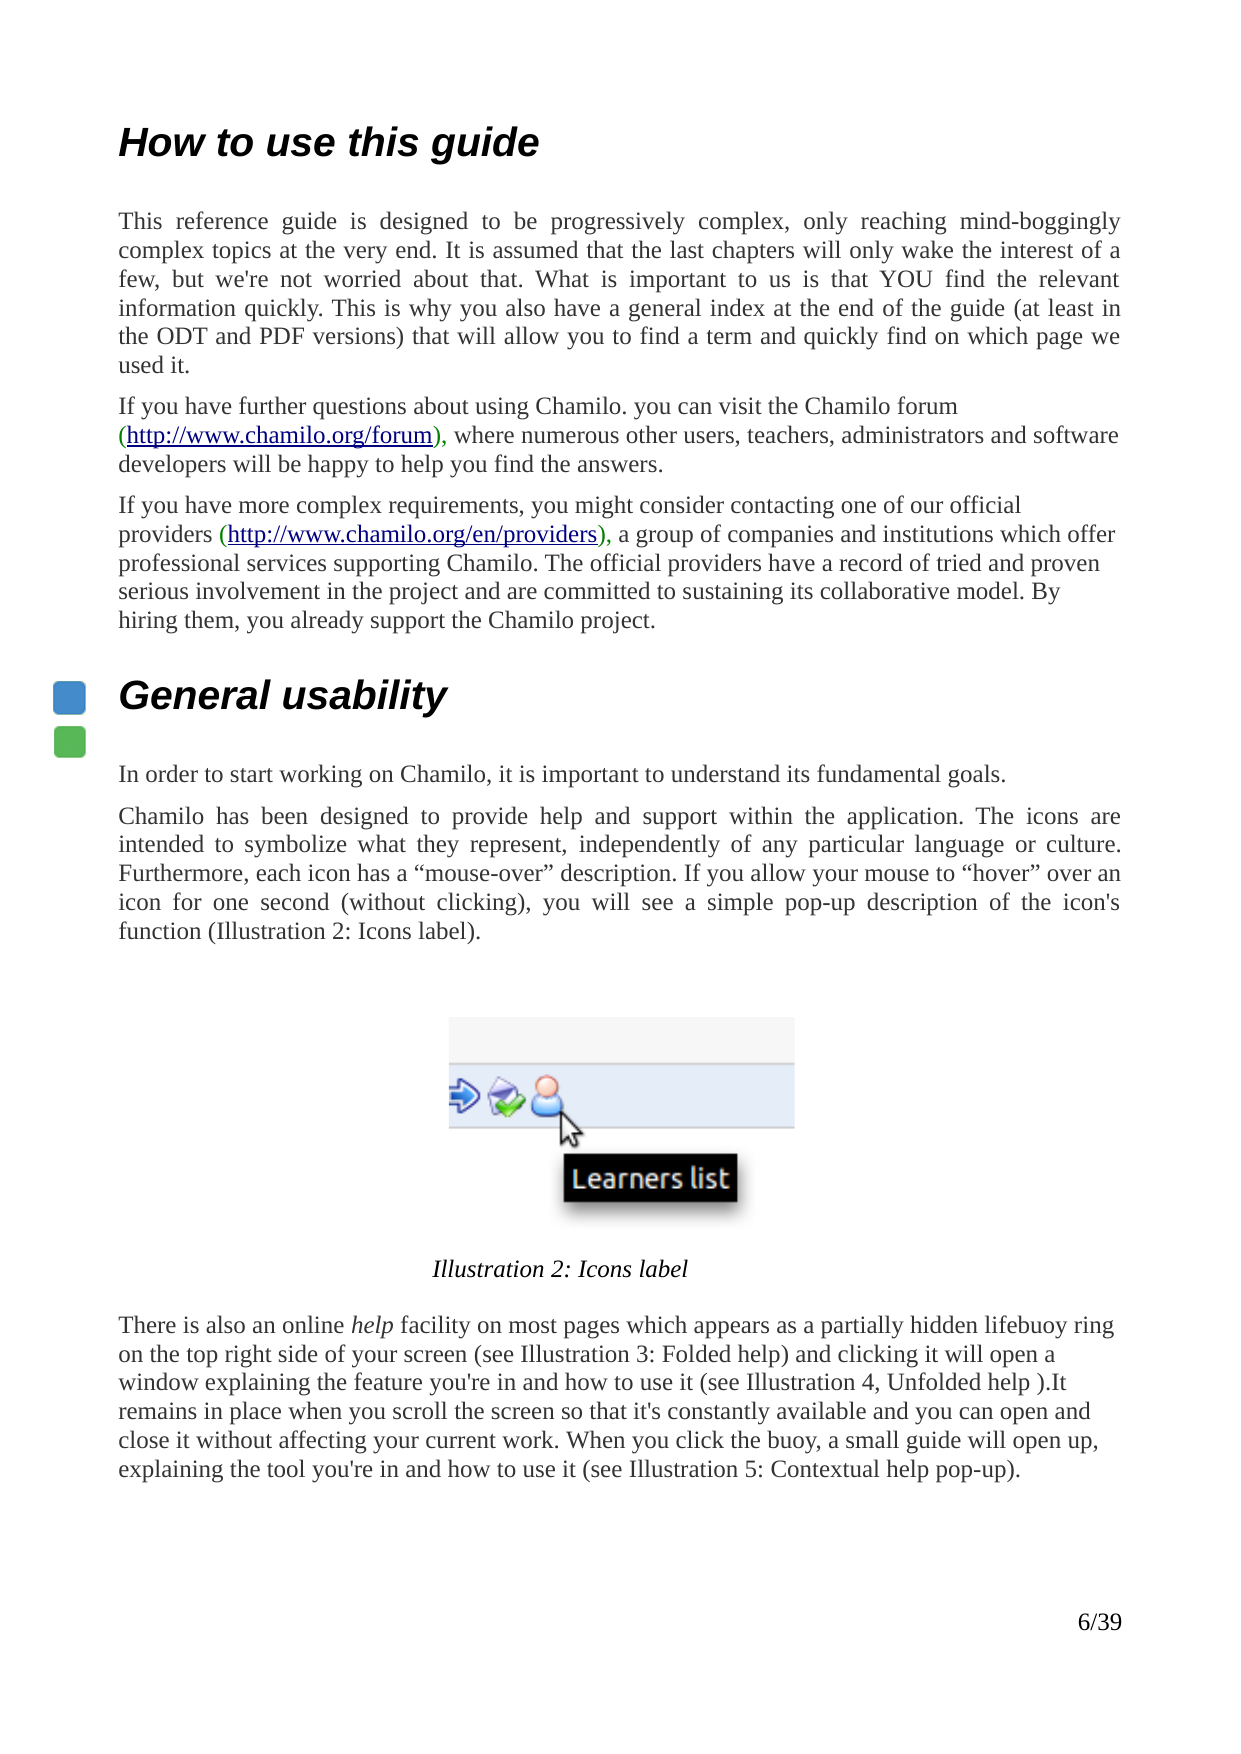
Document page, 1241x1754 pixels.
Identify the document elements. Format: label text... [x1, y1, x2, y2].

text There is also an online help facility on most pages which appears as a partially hidden lifebuoy ring on the top right side of your screen (see Illustration 3: Folded help) and clicking it will open a window explaining the feature you're in and how to use it (see Illustration 4, Unfolded help ).It remains in place when you scroll the screen so that it's constantly available and you can open and close it without affecting your current work. When you click the buoy, a small guide will open up, explaining the tool you're in and how to use it (see Illustration 5: Contextual help pop-up). [118, 1310, 1122, 1482]
subtitle General usability [118, 671, 1122, 718]
text In order to start working on Chamilo, it is important to understand its fundamental goals. [118, 759, 1122, 788]
picture [448, 1017, 795, 1245]
picture [53, 725, 87, 759]
text If you have further questions about using Chamilo. you can visit the Chamilo forum (http://www.chamilo.org/forum), where numerous other users, teachers, administrators and software developers will be happy to help you find the answers. [118, 391, 1122, 478]
subtitle How to use this guide [118, 118, 1122, 165]
text Illustration 2: Icons label [432, 1254, 808, 1279]
text If you have more complex requirements, you might consider contacting one of our official providers (http://www.chamilo.org/en/providers), a group of companies and institutions which offer professional services supporting Chamilo. The official providers have a record of tried and proven serious involvement in the project and are committed to sustaining its collaborative model. By hiring them, you already support the Chamilo project. [118, 490, 1122, 634]
text Chamilo has been designed to provide help and support within the application. The icons are intended to symbolize what they represent, independently of any particular language or culture. Furthermore, each icon has a “mouse-over” description. If you allow your mouse to “hover” over an icon for one second (without clicking), you will see a simple pop-up description of the icon's function (Illustration 2: Icons label). [118, 801, 1122, 944]
text This reference guide is designed to be progressively complex, only reaching mind-boggingly complex topics at the very end. It is assumed that the last chapters will only wake the interest of a few, but we're not worried about that. What is important to us is that YOU find the relevant information quickly. This is why you also have a general index at the end of the guide (at least in the ODT and PDF versions) that will allow you to find a term and quickly find on which page we used it. [118, 206, 1122, 379]
picture [52, 681, 87, 716]
